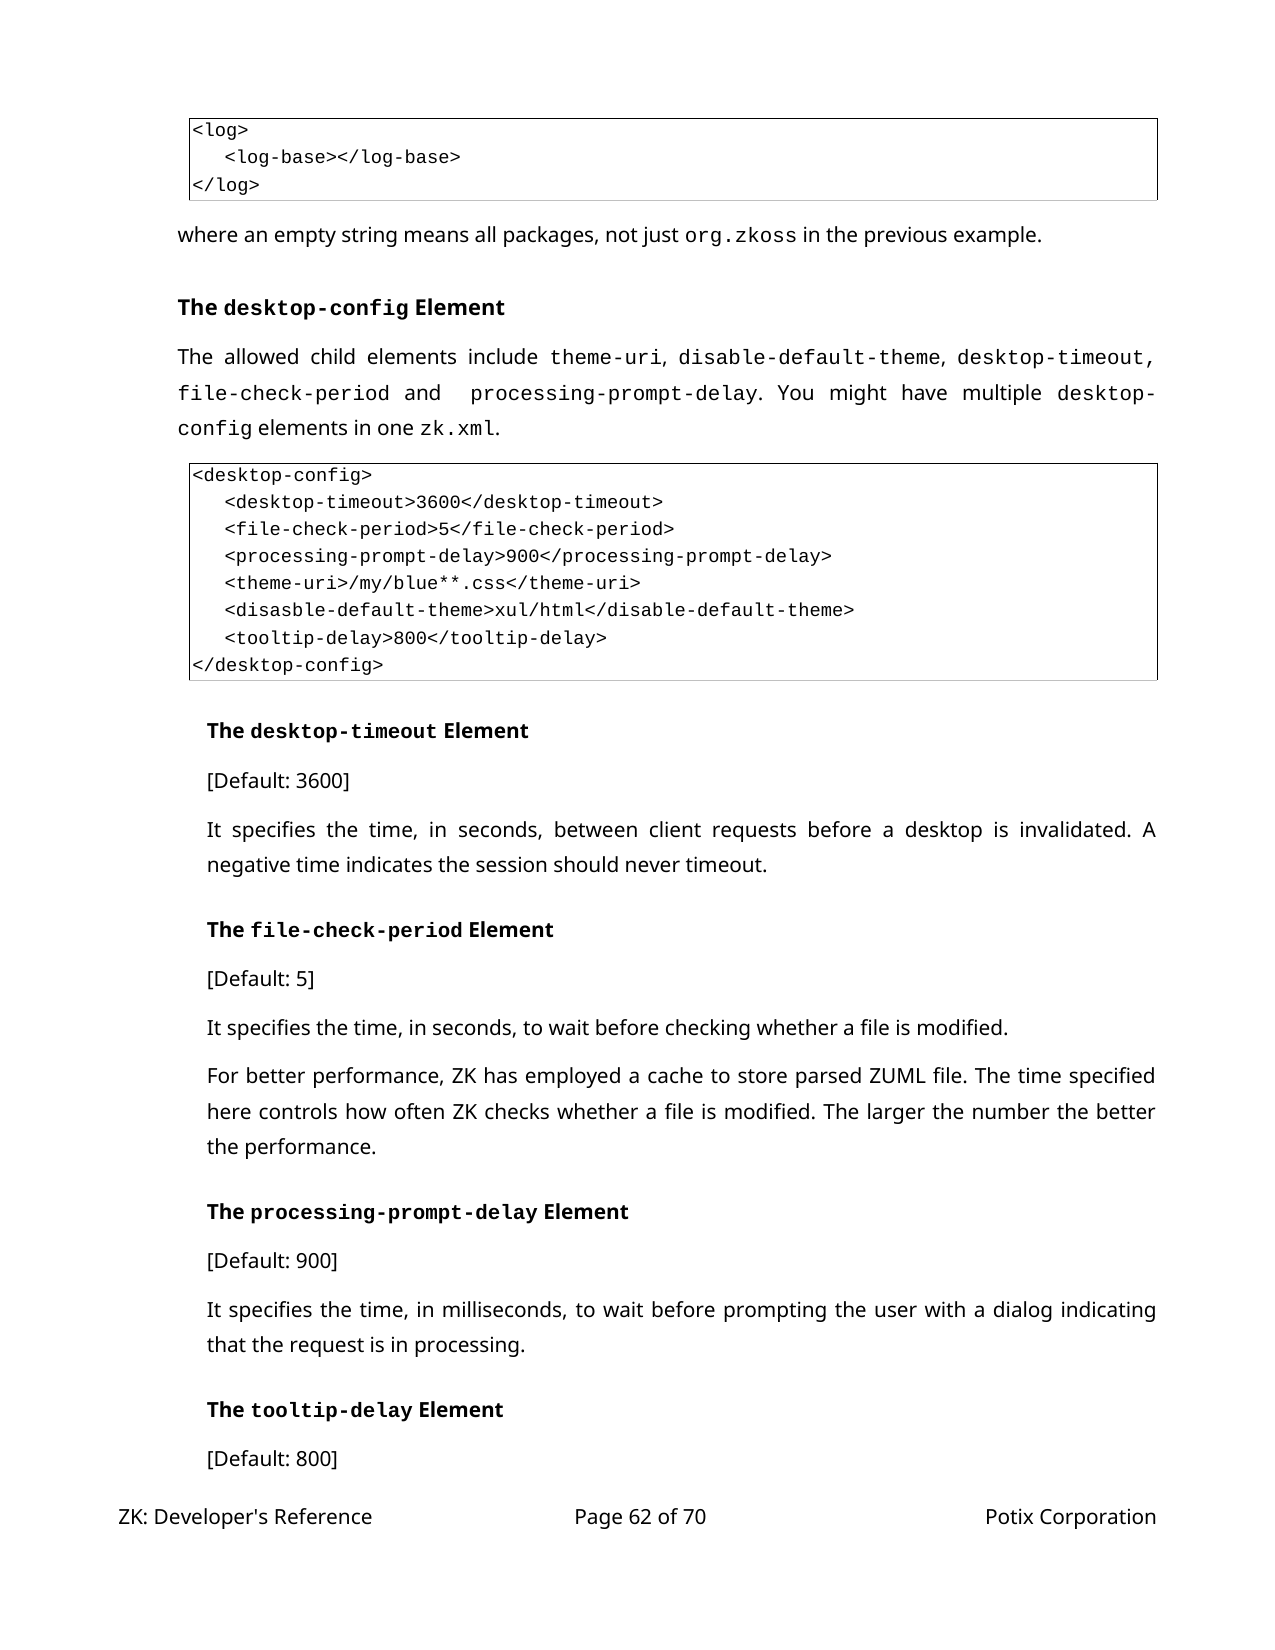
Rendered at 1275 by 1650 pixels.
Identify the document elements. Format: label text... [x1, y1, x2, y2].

subtitle The desktop-config Element [177, 291, 1157, 322]
text where an empty string means all packages, not just org.zkoss in the previous example. [177, 220, 1157, 249]
text [Default: 900] [207, 1246, 1157, 1274]
text <log> [190, 119, 1157, 142]
text <theme-uri>/my/blue**.css</theme-uri> [190, 571, 1157, 595]
text The allowed child elements include theme-uri, disable-default-theme, desktop-timeout, file-check-period and processing-prompt-delay. You might have multiple desktop-config elements in one zk.xml. [177, 342, 1157, 442]
text <disasble-default-theme>xul/html</disable-default-theme> [190, 598, 1157, 623]
text <log-base></log-base> [190, 145, 1157, 169]
text [Default: 800] [207, 1444, 1157, 1472]
text It specifies the time, in seconds, to wait before checking whether a file is modified. [207, 1013, 1157, 1041]
text For better performance, ZK has employed a cache to store parsed ZUML file. The time specified here controls how often ZK checks whether a file is modified. The larger the number the better the performance. [207, 1062, 1157, 1160]
text It specifies the time, in milliseconds, to wait before prompting the user with a dialog indicating that the request is in processing. [207, 1295, 1157, 1358]
text <tooltip-delay>800</tooltip-delay> [190, 626, 1157, 650]
text <processing-prompt-delay>900</processing-prompt-delay> [190, 544, 1157, 568]
subtitle The desktop-timeout Element [207, 717, 1157, 745]
text <file-check-period>5</file-check-period> [190, 517, 1157, 541]
text </desktop-config> [190, 653, 1157, 680]
subtitle The processing-prompt-delay Element [207, 1197, 1157, 1226]
text </log> [190, 172, 1157, 200]
text It specifies the time, in seconds, between client requests before a desktop is invalidated. A negative time indicates the session should never timeout. [207, 815, 1157, 878]
text [Default: 3600] [207, 766, 1157, 794]
text <desktop-config> [190, 464, 1157, 487]
subtitle The tooltip-delay Element [207, 1395, 1157, 1424]
text <desktop-timeout>3600</desktop-timeout> [190, 489, 1157, 514]
subtitle The file-check-period Element [207, 915, 1157, 943]
text [Default: 5] [207, 964, 1157, 992]
